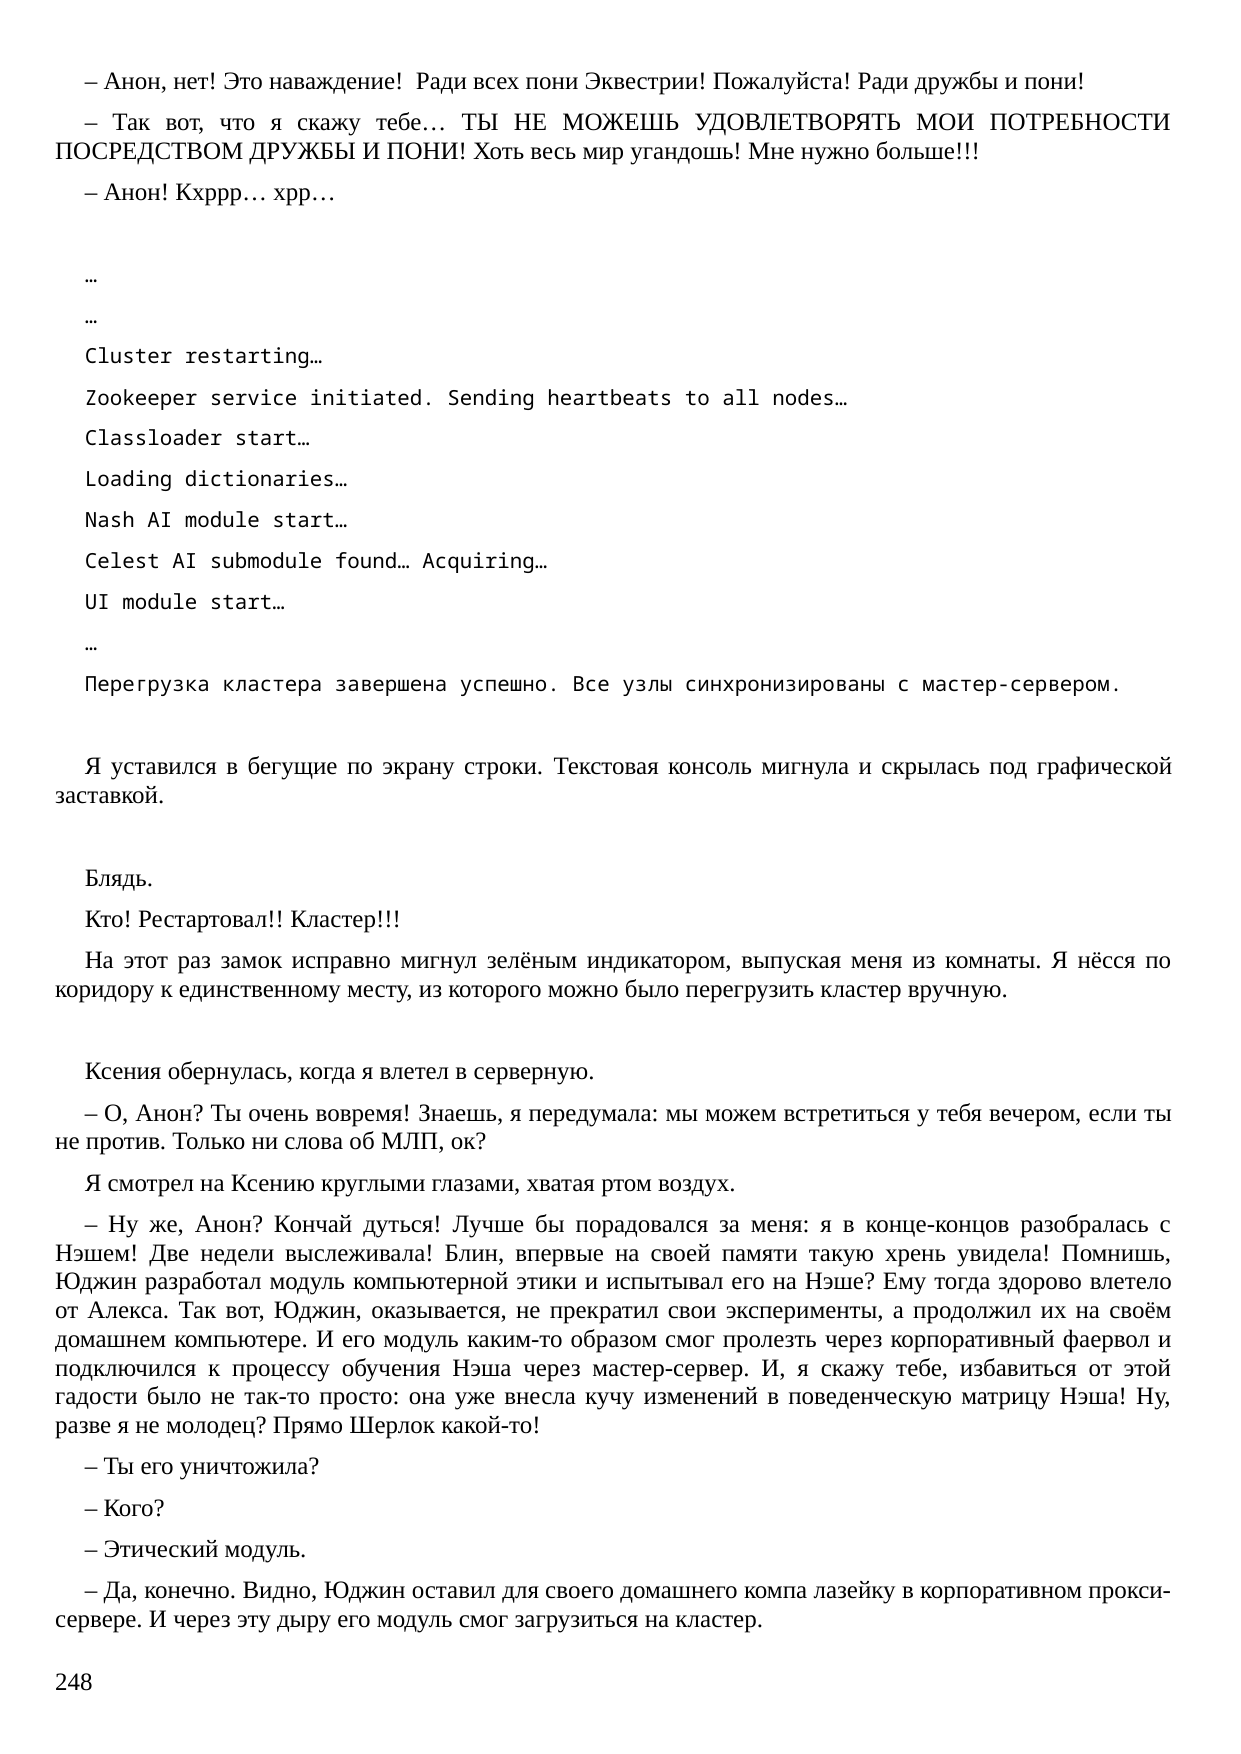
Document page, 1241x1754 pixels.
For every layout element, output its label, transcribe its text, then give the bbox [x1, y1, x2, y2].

text Nash AI module start… [55, 505, 1173, 534]
text Перегрузка кластера завершена успешно. Все узлы синхронизированы с мастер-сервером. [55, 669, 1173, 698]
text Classloader start… [55, 423, 1173, 452]
text На этот раз замок исправно мигнул зелёным индикатором, выпуская меня из комнаты. Я нёсся по коридору к единственному месту, из которого можно было перегрузить кластер вручную. [55, 945, 1173, 1003]
text … [55, 260, 1173, 288]
text Cluster restarting… [55, 342, 1173, 370]
text Loading dictionaries… [55, 464, 1173, 493]
text UI module start… [55, 587, 1173, 616]
text … [55, 301, 1173, 329]
text – Анон, нет! Это наваждение! Ради всех пони Эквестрии! Пожалуйста! Ради дружбы и пони! [55, 66, 1173, 95]
text Zookeeper service initiated. Sending heartbeats to all nodes… [55, 383, 1173, 411]
text – Так вот, что я скажу тебе… ТЫ НЕ МОЖЕШЬ УДОВЛЕТВОРЯТЬ МОИ ПОТРЕБНОСТИ ПОСРЕДСТВОМ ДРУЖБЫ И ПОНИ! Хоть весь мир угандошь! Мне нужно больше!!! [55, 107, 1173, 165]
text – Ты его уничтожила? [55, 1451, 1173, 1480]
text Я уставился в бегущие по экрану строки. Текстовая консоль мигнула и скрылась под графической заставкой. [55, 751, 1173, 809]
text – Ну же, Анон? Кончай дуться! Лучше бы порадовался за меня: я в конце-концов разобралась с Нэшем! Две недели выслеживала! Блин, впервые на своей памяти такую хрень увидела! Помнишь, Юджин разработал модуль компьютерной этики и испытывал его на Нэше? Ему тогда здорово влетело от Алекса. Так вот, Юджин, оказывается, не прекратил свои эксперименты, а продолжил их на своём домашнем компьютере. И его модуль каким-то образом смог пролезть через корпоративный фаервол и подключился к процессу обучения Нэша через мастер-сервер. И, я скажу тебе, избавиться от этой гадости было не так-то просто: она уже внесла кучу изменений в поведенческую матрицу Нэша! Ну, разве я не молодец? Прямо Шерлок какой-то! [55, 1209, 1173, 1439]
text Кто! Рестартовал!! Кластер!!! [55, 904, 1173, 933]
text Celest AI submodule found… Acquiring… [55, 546, 1173, 575]
text – Да, конечно. Видно, Юджин оставил для своего домашнего компа лазейку в корпоративном прокси-сервере. И через эту дыру его модуль смог загрузиться на кластер. [55, 1575, 1173, 1633]
text – Кого? [55, 1493, 1173, 1521]
text Я смотрел на Ксению круглыми глазами, хватая ртом воздух. [55, 1168, 1173, 1196]
text – О, Анон? Ты очень вовремя! Знаешь, я передумала: мы можем встретиться у тебя вечером, если ты не против. Только ни слова об МЛП, ок? [55, 1098, 1173, 1155]
text … [55, 628, 1173, 657]
text – Этический модуль. [55, 1534, 1173, 1563]
text Ксения обернулась, когда я влетел в серверную. [55, 1056, 1173, 1085]
text – Анон! Кхррр… хрр… [55, 177, 1173, 206]
text Блядь. [55, 863, 1173, 891]
